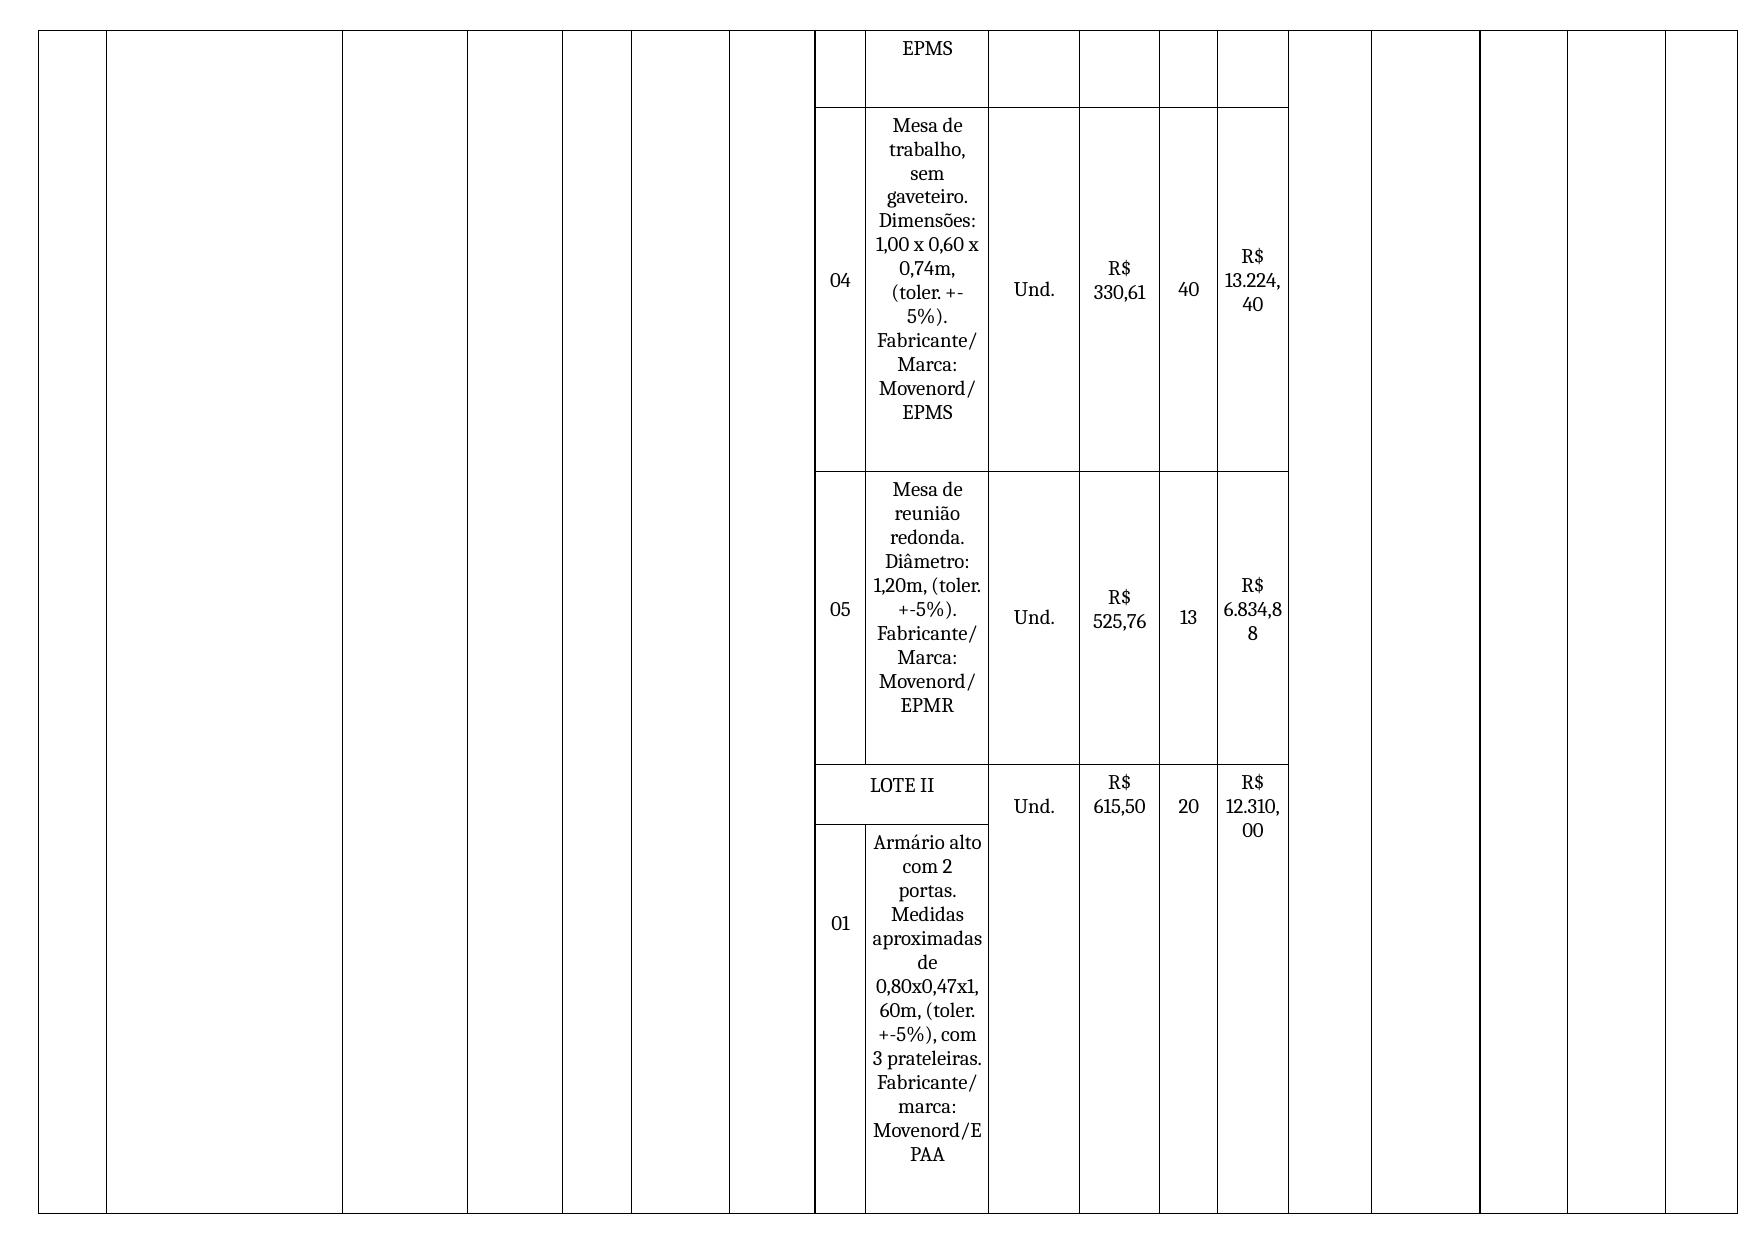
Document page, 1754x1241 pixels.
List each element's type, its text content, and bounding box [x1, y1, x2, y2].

table_cell [1160, 31, 1217, 107]
table_cell [730, 31, 814, 1213]
table_cell 13 [1160, 472, 1217, 764]
table_cell Armário alto com 2 portas. Medidas aproximadas de 0,80x0,47x1,60m, (toler. +-5%), com 3 prateleiras. Fabricante/marca: Movenord/EPAA [866, 825, 988, 1213]
table_cell Mesa de reunião redonda. Diâmetro: 1,20m, (toler. +-5%). Fabricante/Marca: Movenord/EPMR [866, 472, 988, 764]
table_cell [816, 31, 865, 107]
table_cell Und. [989, 472, 1079, 764]
table_cell R$ 6.834,88 [1218, 472, 1288, 764]
table_cell R$ 12.310, 00 [1218, 765, 1288, 1213]
table_cell 20 [1160, 765, 1217, 1213]
table_cell [468, 31, 562, 1213]
table_cell R$ 330,61 [1080, 108, 1159, 471]
table_cell Und. [989, 765, 1079, 1213]
table_cell [1666, 31, 1737, 1213]
table_cell EPMS [866, 31, 988, 107]
table_cell [39, 31, 106, 1213]
table_cell [1481, 31, 1567, 1213]
table_cell [1372, 31, 1479, 1213]
table_cell R$ 525,76 [1080, 472, 1159, 764]
table_cell [343, 31, 467, 1213]
table_cell LOTE II [816, 765, 988, 824]
table_cell [1289, 31, 1371, 1213]
table_cell R$ 615,50 [1080, 765, 1159, 1213]
table_cell [107, 31, 342, 1213]
table_cell 04 [816, 108, 865, 471]
table_cell R$ 13.224,40 [1218, 108, 1288, 471]
table_cell [1568, 31, 1665, 1213]
table_cell Und. [989, 108, 1079, 471]
table_cell Mesa de trabalho, sem gaveteiro. Dimensões: 1,00 x 0,60 x 0,74m, (toler. +- 5%). Fabricante/Marca: Movenord/EPMS [866, 108, 988, 471]
table_cell [1218, 31, 1288, 107]
table_cell 40 [1160, 108, 1217, 471]
table_cell [1080, 31, 1159, 107]
table_cell 05 [816, 472, 865, 764]
table_cell [632, 31, 729, 1213]
table_cell 01 [816, 825, 865, 1213]
table_cell [563, 31, 631, 1213]
table_cell [989, 31, 1079, 107]
